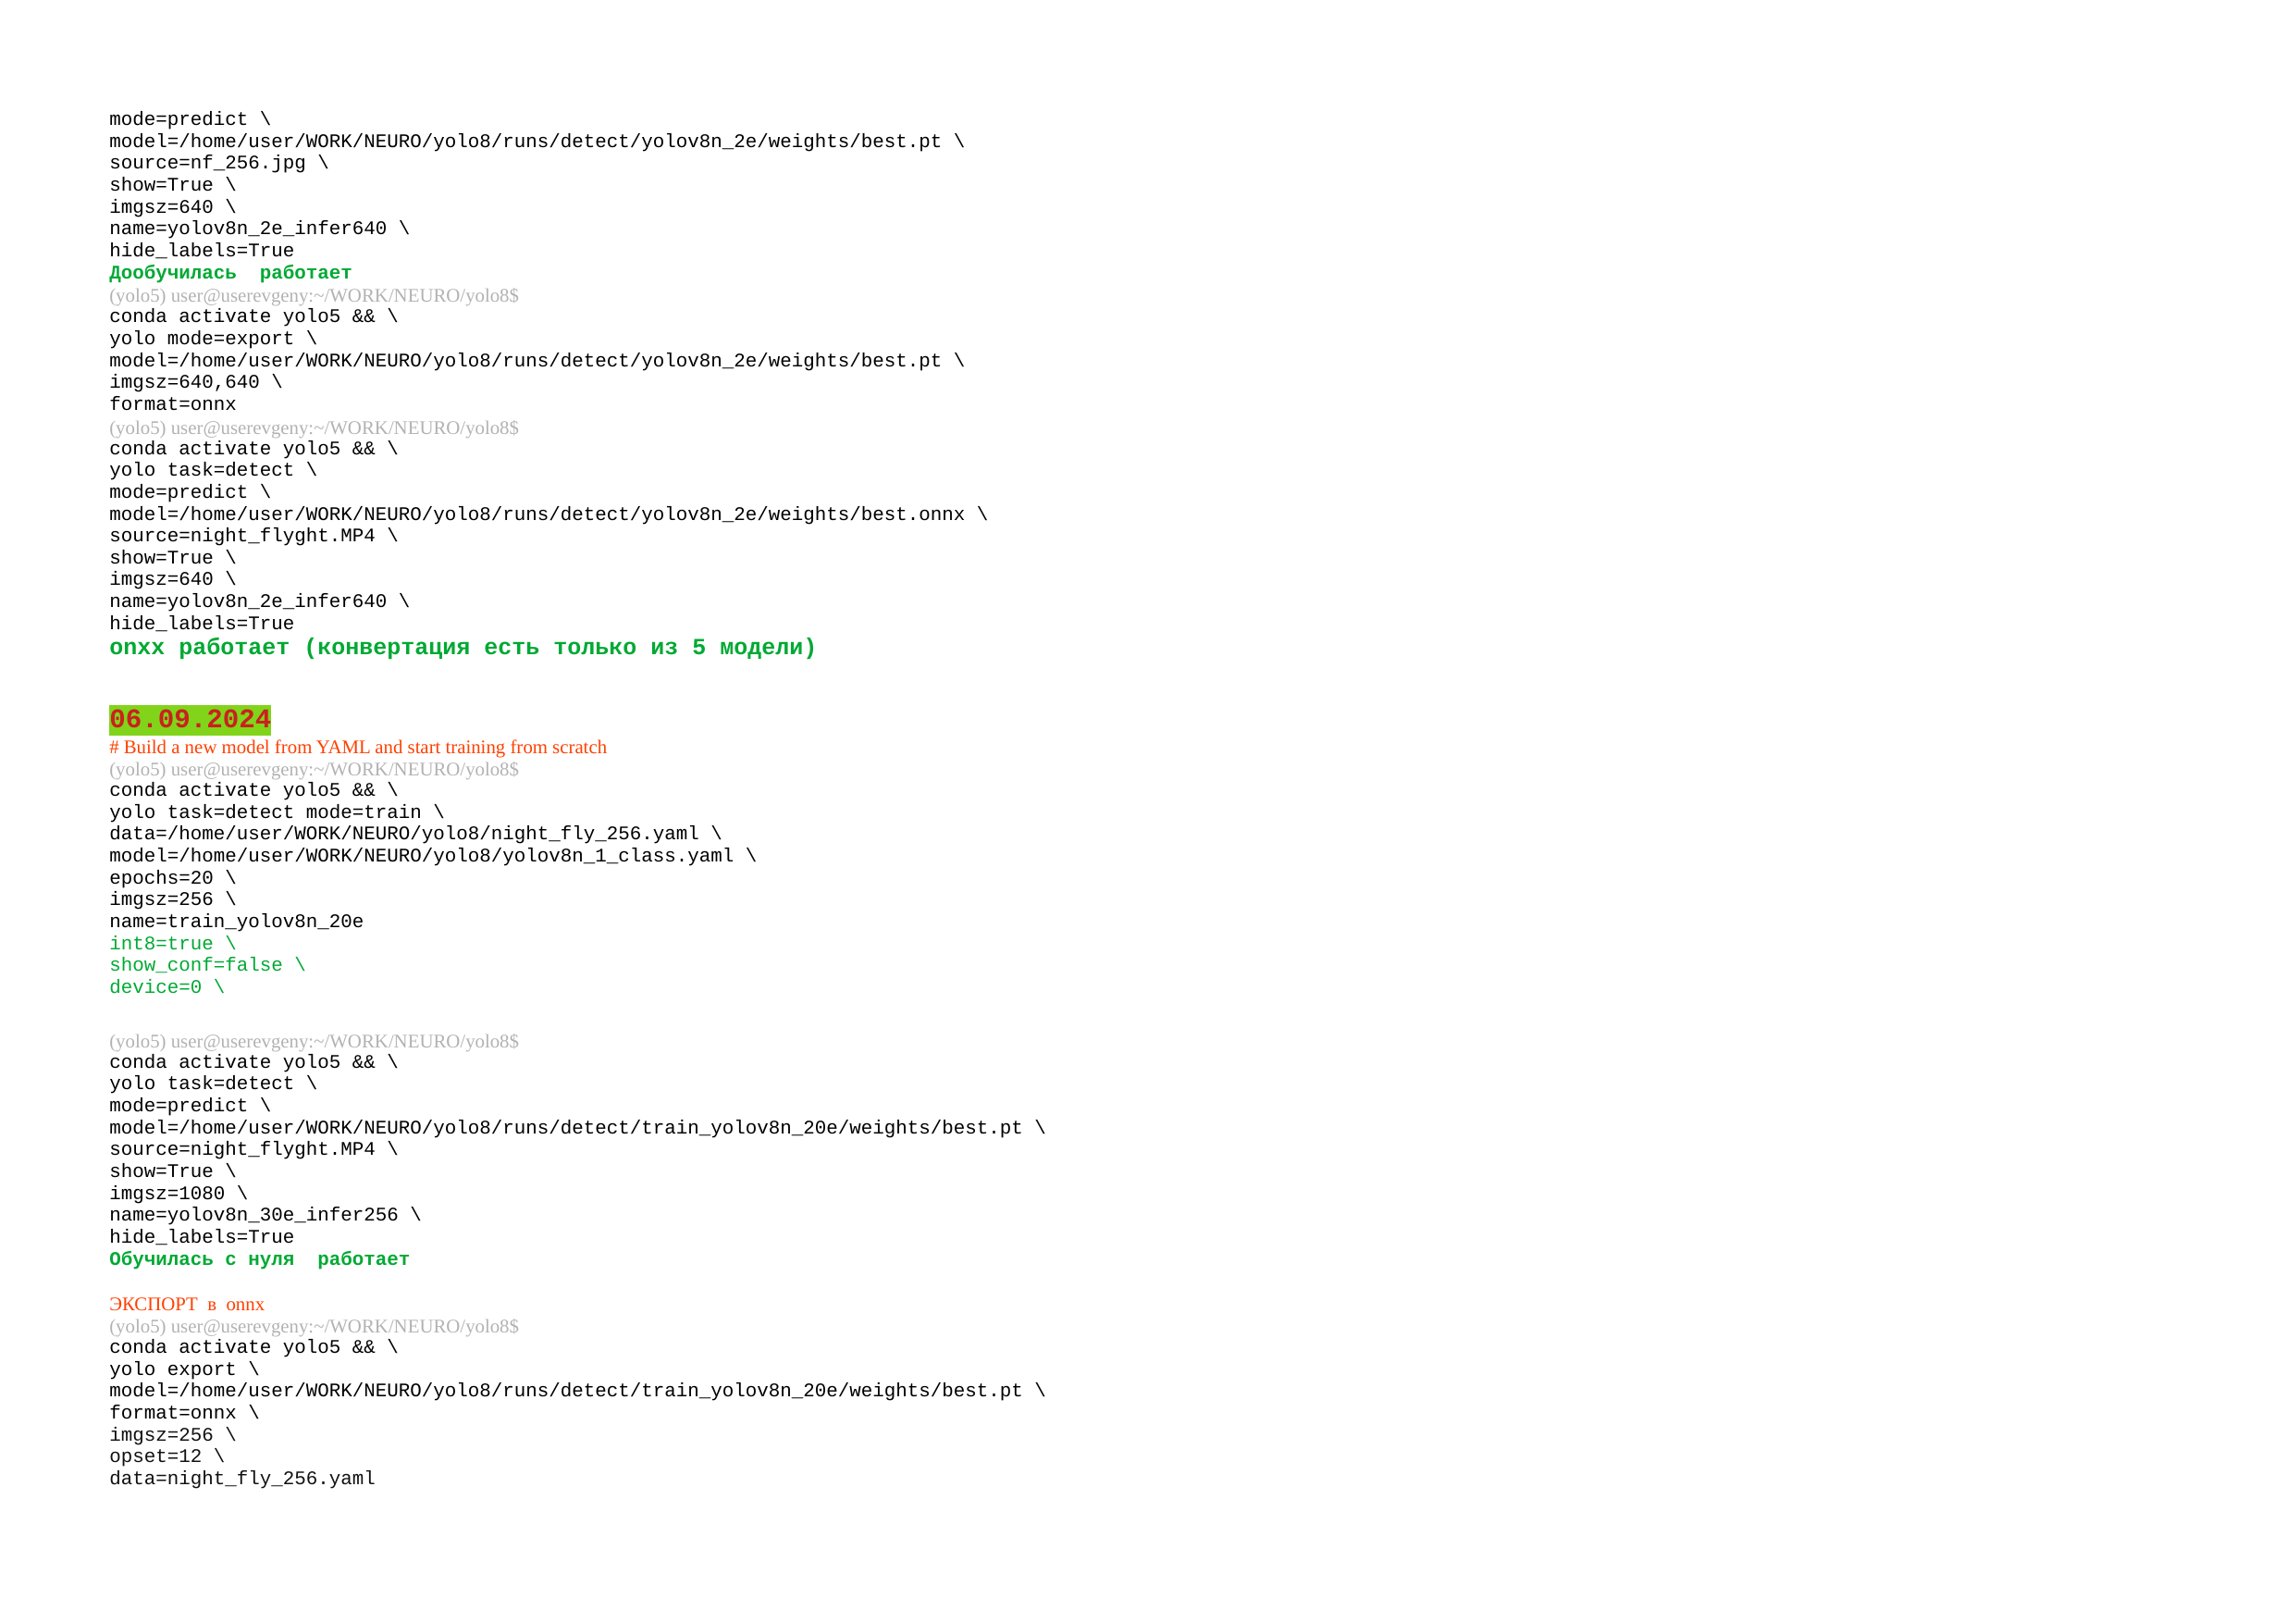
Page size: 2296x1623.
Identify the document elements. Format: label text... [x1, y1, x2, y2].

text yolo mode=export \ [109, 328, 2186, 351]
text Дообучилась работает [109, 263, 2186, 284]
text show_conf=false \ [109, 955, 2186, 977]
text imgsz=640 \ [109, 570, 2186, 591]
text # Build a new model from YAML and start training from scratch [109, 736, 2186, 758]
text yolo task=detect \ [109, 1073, 2186, 1096]
text ЭКСПОРТ в onnx [109, 1293, 2186, 1315]
text name=yolov8n_30e_infer256 \ [109, 1205, 2186, 1227]
text (yolo5) user@userevgeny:~/WORK/NEURO/yolo8$ [109, 1030, 2186, 1052]
text name=yolov8n_2e_infer640 \ [109, 218, 2186, 241]
text epochs=20 \ [109, 868, 2186, 889]
text model=/home/user/WORK/NEURO/yolo8/yolov8n_1_class.yaml \ [109, 846, 2186, 868]
text imgsz=640 \ [109, 197, 2186, 218]
text name=train_yolov8n_20e [109, 911, 2186, 934]
text name=yolov8n_2e_infer640 \ [109, 591, 2186, 613]
text source=night_flyght.MP4 \ [109, 526, 2186, 548]
text imgsz=256 \ [109, 889, 2186, 911]
text int8=true \ [109, 934, 2186, 955]
text (yolo5) user@userevgeny:~/WORK/NEURO/yolo8$ [109, 758, 2186, 780]
text imgsz=1080 \ [109, 1183, 2186, 1205]
text mode=predict \ [109, 482, 2186, 503]
text hide_labels=True [109, 241, 2186, 263]
text yolo export \ [109, 1359, 2186, 1381]
text model=/home/user/WORK/NEURO/yolo8/runs/detect/train_yolov8n_20e/weights/best.pt \ [109, 1381, 2186, 1403]
text model=/home/user/WORK/NEURO/yolo8/runs/detect/yolov8n_2e/weights/best.pt \ [109, 131, 2186, 153]
text data=/home/user/WORK/NEURO/yolo8/night_fly_256.yaml \ [109, 824, 2186, 846]
text (yolo5) user@userevgeny:~/WORK/NEURO/yolo8$ [109, 415, 2186, 439]
text mode=predict \ [109, 109, 2186, 131]
text yolo task=detect mode=train \ [109, 802, 2186, 824]
text source=night_flyght.MP4 \ [109, 1139, 2186, 1161]
text hide_labels=True [109, 613, 2186, 635]
text yolo task=detect \ [109, 460, 2186, 482]
text format=onnx \ [109, 1403, 2186, 1424]
text show=True \ [109, 548, 2186, 570]
text hide_labels=True [109, 1227, 2186, 1248]
text imgsz=640,640 \ [109, 372, 2186, 394]
text model=/home/user/WORK/NEURO/yolo8/runs/detect/train_yolov8n_20e/weights/best.pt \ [109, 1118, 2186, 1139]
text mode=predict \ [109, 1096, 2186, 1118]
text format=onnx [109, 394, 2186, 415]
text data=night_fly_256.yaml [109, 1468, 2186, 1491]
text model=/home/user/WORK/NEURO/yolo8/runs/detect/yolov8n_2e/weights/best.pt \ [109, 351, 2186, 372]
text opset=12 \ [109, 1446, 2186, 1468]
text show=True \ [109, 175, 2186, 197]
text conda activate yolo5 && \ [109, 1052, 2186, 1073]
text conda activate yolo5 && \ [109, 306, 2186, 328]
text show=True \ [109, 1161, 2186, 1183]
text (yolo5) user@userevgeny:~/WORK/NEURO/yolo8$ [109, 284, 2186, 306]
text device=0 \ [109, 977, 2186, 999]
text model=/home/user/WORK/NEURO/yolo8/runs/detect/yolov8n_2e/weights/best.onnx \ [109, 503, 2186, 526]
text source=nf_256.jpg \ [109, 153, 2186, 175]
text imgsz=256 \ [109, 1424, 2186, 1446]
text onxx работает (конвертация есть только из 5 модели) [109, 635, 2186, 662]
text conda activate yolo5 && \ [109, 780, 2186, 802]
text (yolo5) user@userevgeny:~/WORK/NEURO/yolo8$ [109, 1315, 2186, 1337]
text conda activate yolo5 && \ [109, 1337, 2186, 1359]
text conda activate yolo5 && \ [109, 439, 2186, 460]
text Обучилась с нуля работает [109, 1248, 2186, 1270]
text 06.09.2024 [109, 705, 2186, 736]
